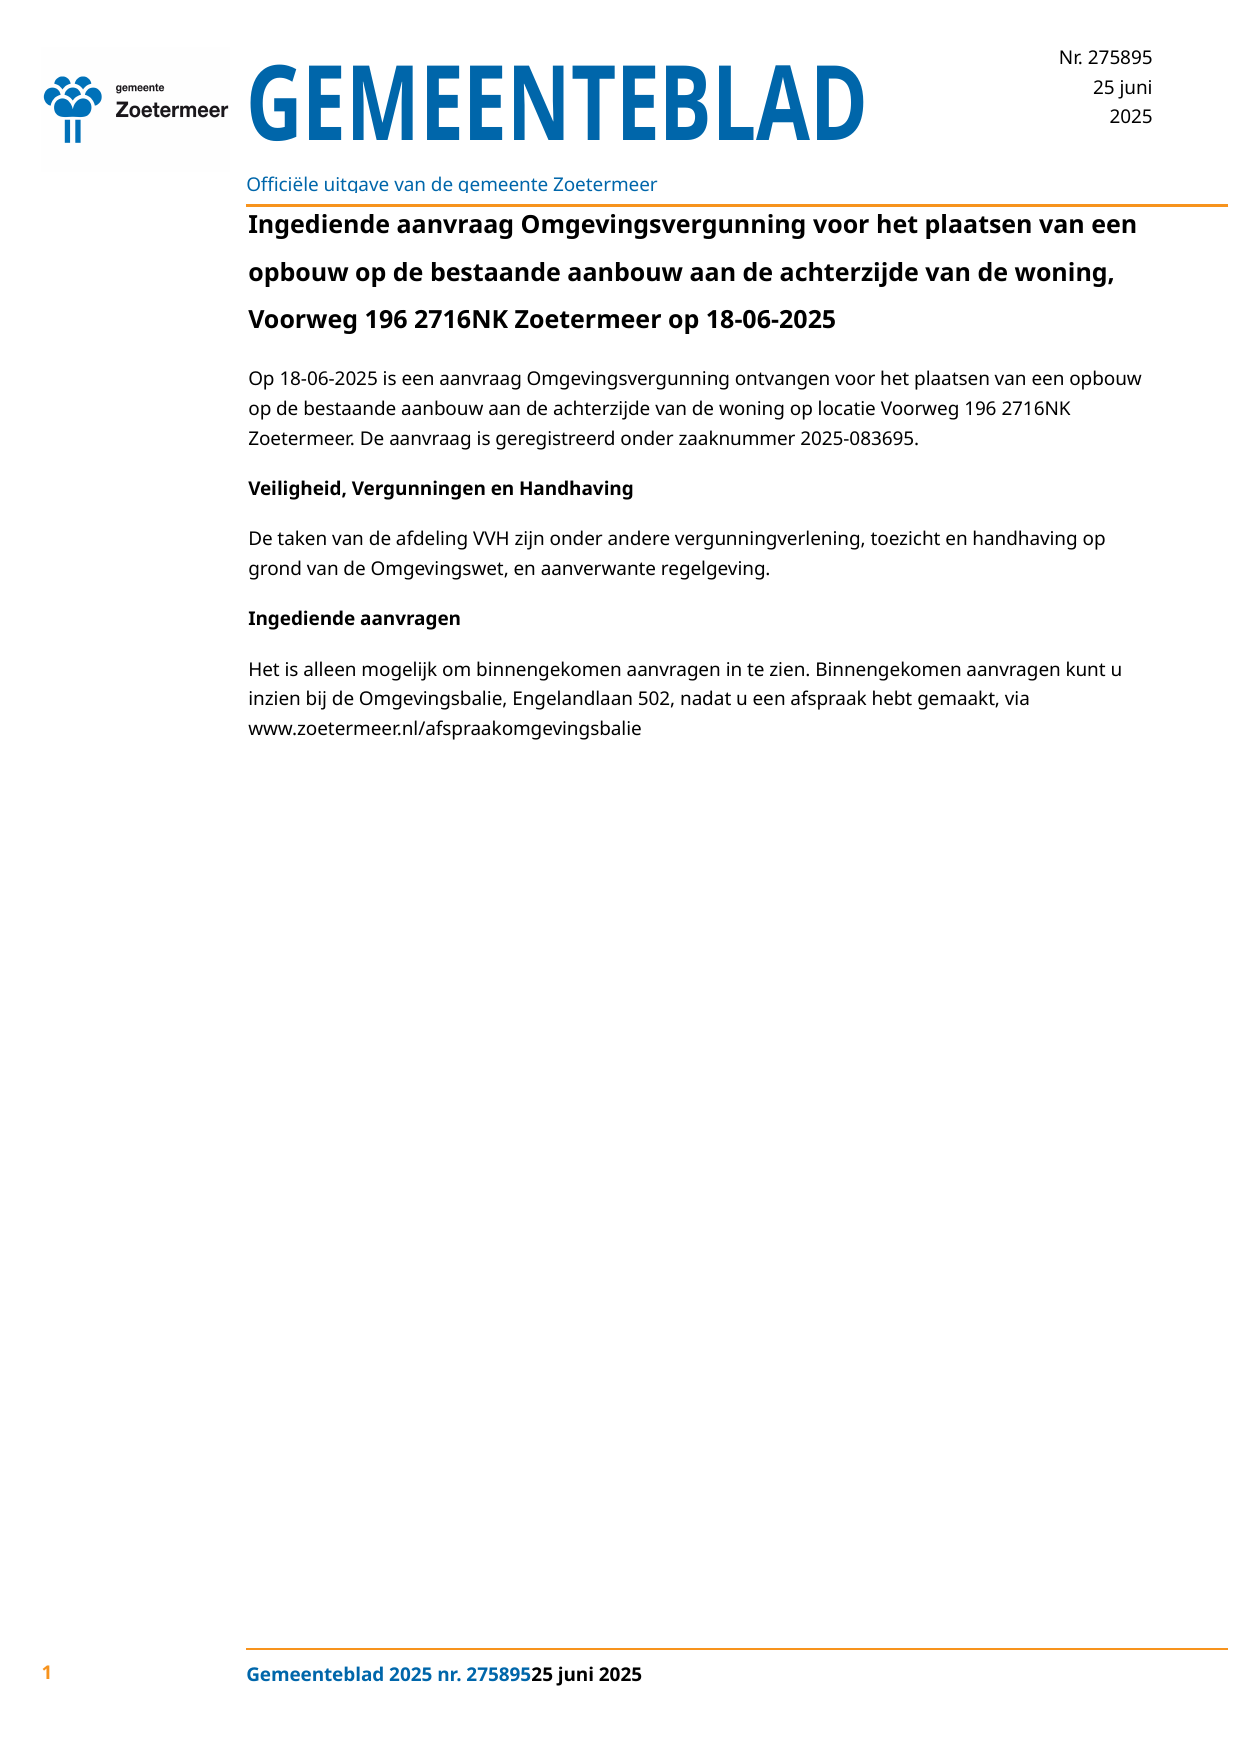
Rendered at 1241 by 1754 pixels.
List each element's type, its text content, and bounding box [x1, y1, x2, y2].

text Veiligheid, Vergunningen en Handhaving [248, 475, 1152, 501]
text Het is alleen mogelijk om binnengekomen aanvragen in te zien. Binnengekomen aanvragen kunt u inzien bij de Omgevingsbalie, Engelandlaan 502, nadat u een afspraak hebt gemaakt, via www.zoetermeer.nl/afspraakomgevingsbalie [248, 656, 1152, 741]
text Ingediende aanvraag Omgevingsvergunning voor het plaatsen van een opbouw op de bestaande aanbouw aan de achterzijde van de woning, Voorweg 196 2716NK Zoetermeer op 18-06-2025 [248, 207, 1152, 336]
text De taken van de afdeling VVH zijn onder andere vergunningverlening, toezicht en handhaving op grond van de Omgevingswet, en aanverwante regelgeving. [248, 526, 1152, 581]
picture [41, 47, 231, 172]
text Ingediende aanvragen [248, 606, 1152, 631]
text Op 18-06-2025 is een aanvraag Omgevingsvergunning ontvangen voor het plaatsen van een opbouw op de bestaande aanbouw aan de achterzijde van de woning op locatie Voorweg 196 2716NK Zoetermeer. De aanvraag is geregistreerd onder zaaknummer 2025-083695. [248, 366, 1152, 450]
